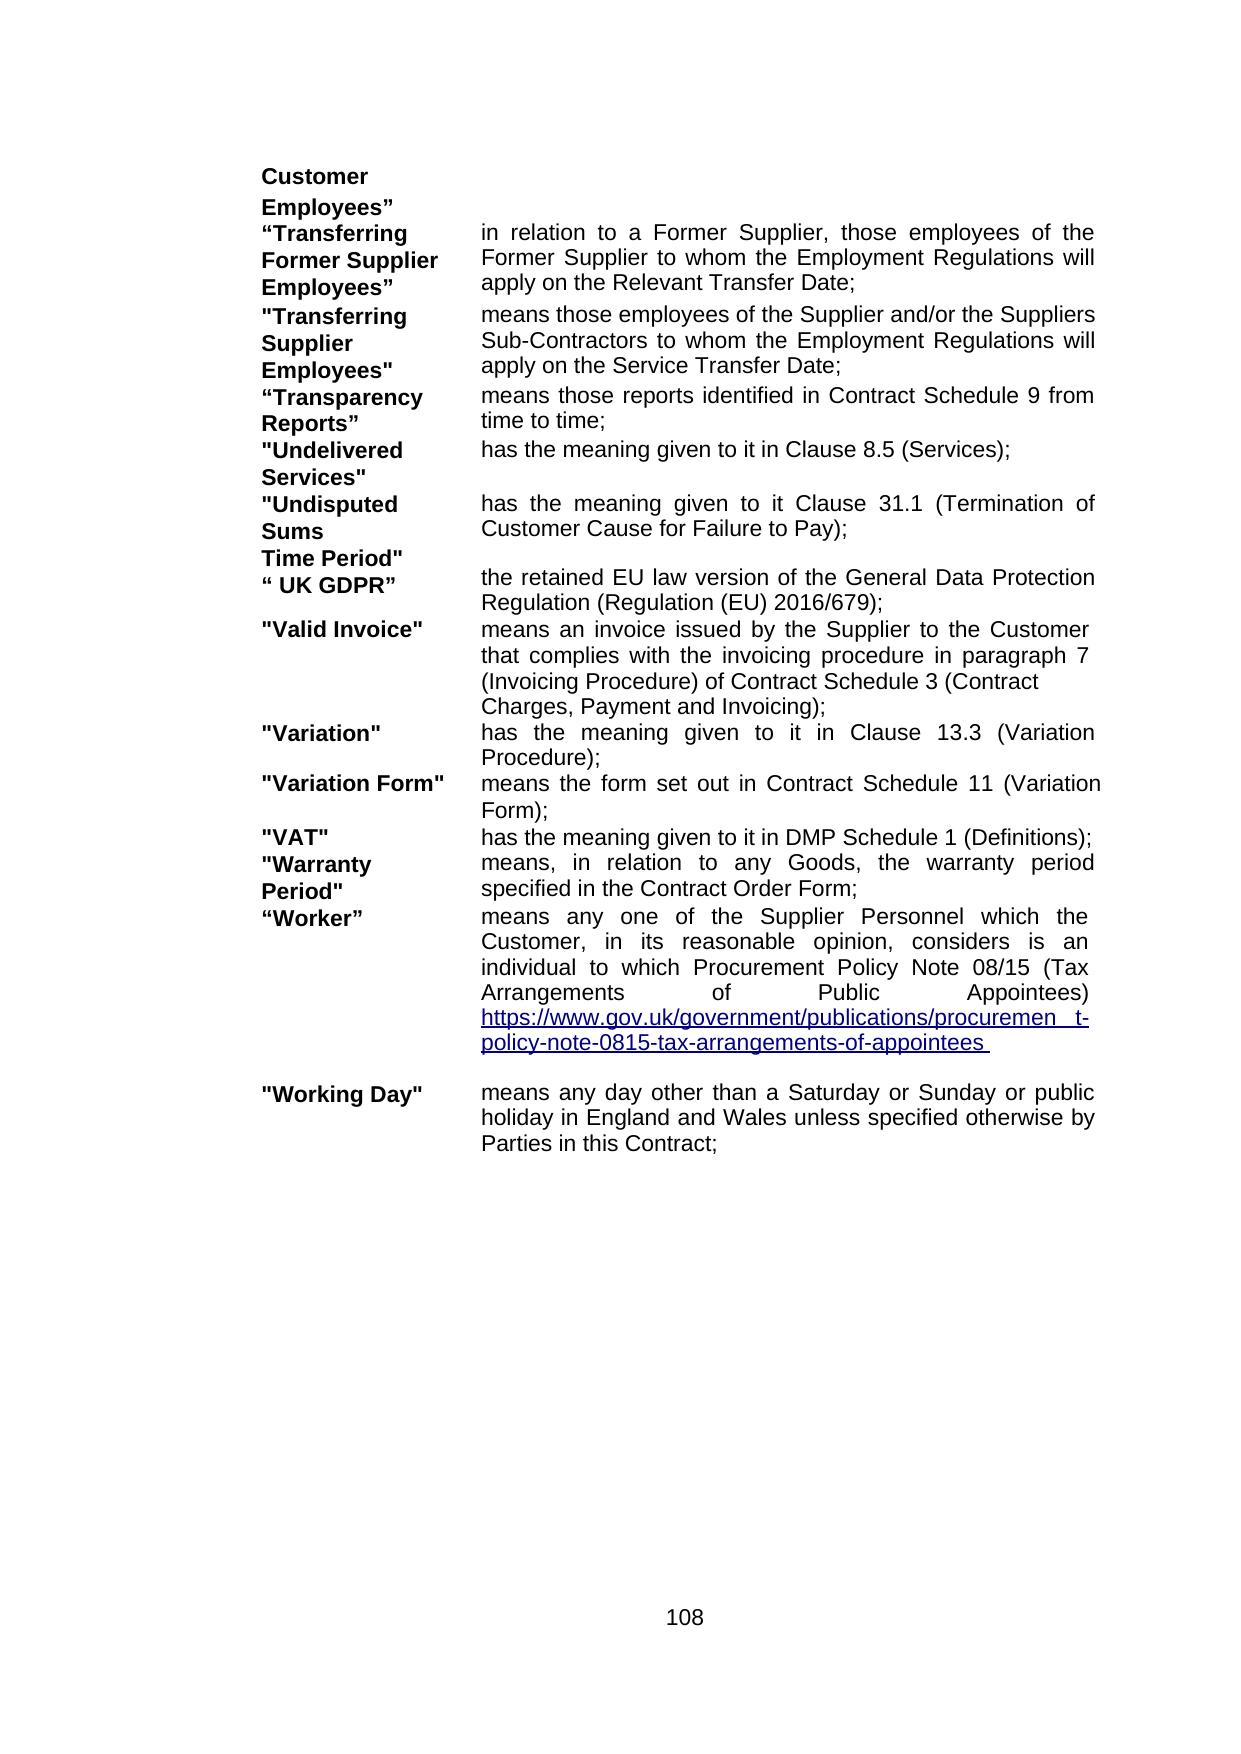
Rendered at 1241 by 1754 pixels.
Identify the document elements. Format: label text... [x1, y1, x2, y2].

table_cell means, in relation to any Goods, the warranty period specified in the Contract Order Form; [470, 851, 1113, 904]
table_cell "Undelivered Services" [250, 437, 469, 491]
table_cell "Undisputed Sums Time Period" “ UK GDPR” [250, 491, 469, 616]
table_cell "VAT" [250, 824, 469, 851]
table_cell means those employees of the Supplier and/or the Suppliers Sub-Contractors to whom the Employment Regulations will apply on the Service Transfer Date; [470, 303, 1113, 383]
table_cell means any one of the Supplier Personnel which the Customer, in its reasonable opinion, considers is an individual to which Procurement Policy Note 08/15 (Tax Arrangements of Public Appointees) https://www.gov.uk/government/publications/procuremen t-policy-note-0815-tax-arrangements-of-appointees [470, 905, 1113, 1081]
table_cell "Valid Invoice" [250, 616, 469, 720]
table_cell "Working Day" [250, 1081, 469, 1156]
table_cell means any day other than a Saturday or Sunday or public holiday in England and Wales unless specified otherwise by Parties in this Contract; [470, 1081, 1113, 1156]
table_cell "Warranty Period" [250, 851, 469, 904]
table_cell "Variation" [250, 720, 469, 770]
table_cell has the meaning given to it in Clause 8.5 (Services); [470, 437, 1113, 491]
table_cell has the meaning given to it in DMP Schedule 1 (Definitions); [470, 824, 1113, 851]
table_cell "Variation Form" [250, 770, 469, 824]
table_cell “Transparency Reports” [250, 384, 469, 437]
table_cell Customer Employees” [250, 150, 469, 220]
table_cell has the meaning given to it in Clause 13.3 (Variation Procedure); [470, 720, 1113, 770]
table_cell [470, 150, 1113, 220]
table_cell “Transferring Former Supplier Employees” [250, 220, 469, 303]
table_cell means those reports identified in Contract Schedule 9 from time to time; [470, 384, 1113, 437]
table_cell means an invoice issued by the Supplier to the Customer that complies with the invoicing procedure in paragraph 7 (Invoicing Procedure) of Contract Schedule 3 (Contract Charges, Payment and Invoicing); [470, 616, 1113, 720]
table_cell means the form set out in Contract Schedule 11 (Variation Form); [470, 770, 1113, 824]
table_cell “Worker” [250, 905, 469, 1081]
table_cell "Transferring Supplier Employees" [250, 303, 469, 383]
table_cell has the meaning given to it Clause 31.1 (Termination of Customer Cause for Failure to Pay); the retained EU law version of the General Data Protection Regulation (Regulation (EU) 2016/679); [470, 491, 1113, 616]
table_cell in relation to a Former Supplier, those employees of the Former Supplier to whom the Employment Regulations will apply on the Relevant Transfer Date; [470, 220, 1113, 303]
